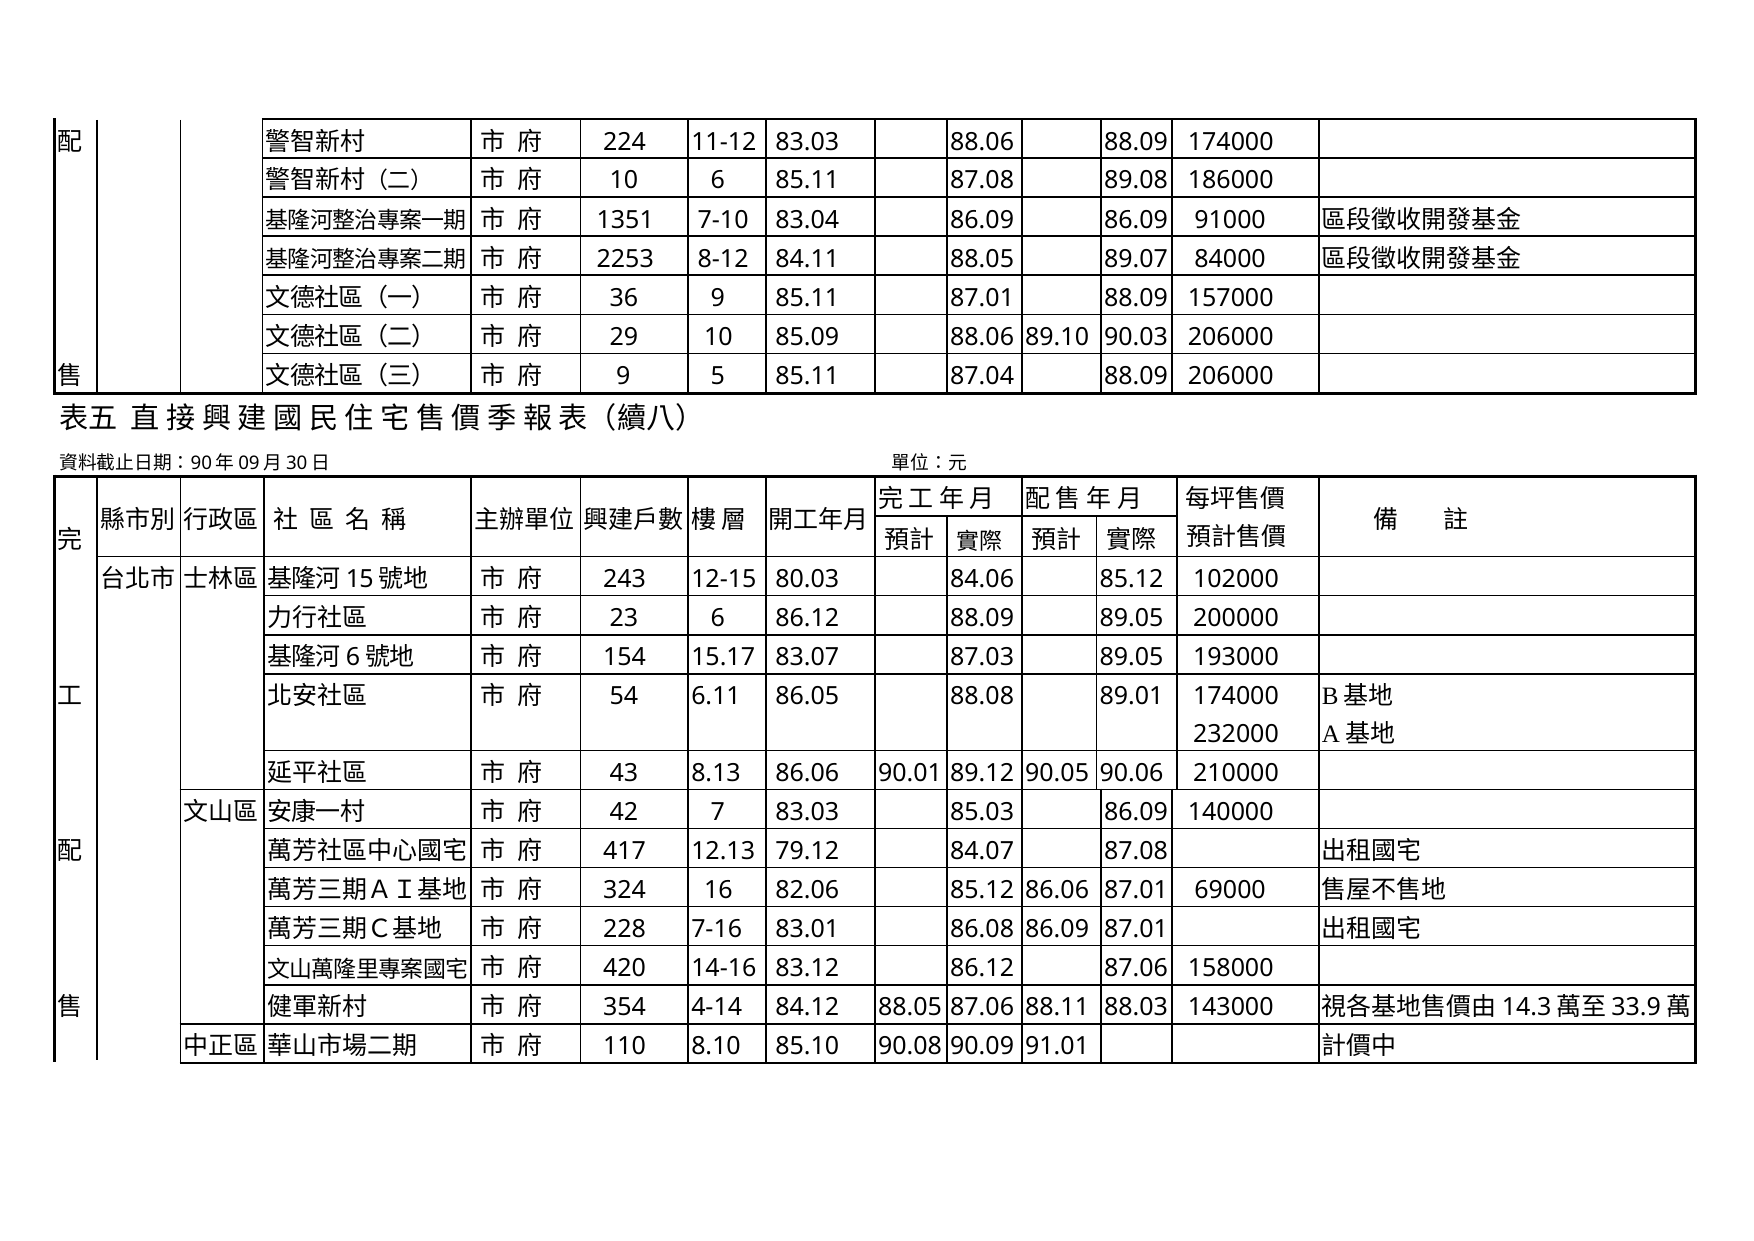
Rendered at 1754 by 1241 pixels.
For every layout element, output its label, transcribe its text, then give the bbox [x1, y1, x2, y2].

table_cell 15.17 [689, 636, 765, 673]
table_cell 市 府 [472, 237, 580, 274]
table_cell 89.01 [1097, 675, 1176, 749]
table_cell [181, 867, 263, 906]
table_cell [56, 867, 96, 906]
table_cell 6 [689, 596, 765, 634]
table_cell 萬芳三期Ｃ基地 [265, 907, 470, 945]
table_cell 36 [581, 276, 687, 313]
table_cell [1023, 354, 1100, 392]
table_cell 基隆河整治專案一期 [263, 198, 470, 235]
table_cell 文德社區（一） [263, 276, 470, 313]
table_cell [181, 196, 262, 235]
table_cell 86.06 [767, 751, 874, 788]
table_cell [1023, 675, 1096, 749]
table_cell 174000 232000 [1178, 675, 1318, 749]
table_cell 預計 [876, 517, 946, 556]
table_cell 79.12 [767, 829, 874, 867]
table_cell 基隆河15號地 [265, 557, 470, 595]
table_cell [181, 945, 263, 984]
table_cell 完 [56, 515, 96, 556]
table_cell 市 府 [472, 315, 580, 352]
table_cell 88.09 [1102, 276, 1171, 313]
table_cell 出租國宅 [1320, 907, 1694, 945]
table_cell [876, 868, 946, 906]
table_cell 87.03 [948, 636, 1021, 673]
table_cell 中正區 [181, 1025, 263, 1062]
table_cell 9 [581, 354, 687, 392]
table_cell [876, 907, 946, 945]
table_cell [98, 274, 180, 313]
table_cell 8.10 [689, 1025, 765, 1062]
table_cell [876, 636, 946, 673]
table_cell [1320, 315, 1694, 352]
table_cell 基隆河整治專案二期 [263, 237, 470, 274]
table_cell 7-10 [689, 198, 765, 235]
table_cell 69000 [1173, 868, 1318, 906]
table_cell 140000 [1173, 790, 1318, 828]
table_cell 42 [581, 790, 687, 828]
table_cell 預計 [1023, 517, 1096, 556]
table_cell 87.01 [1102, 907, 1171, 945]
table_cell 110 [581, 1025, 687, 1062]
table_cell 83.03 [767, 120, 874, 157]
table_cell 186000 [1173, 159, 1318, 196]
table_cell 86.09 [1102, 198, 1171, 235]
table_cell [876, 557, 946, 595]
table_cell 萬芳社區中心國宅 [265, 829, 470, 867]
table_cell [56, 634, 96, 673]
table_cell 87.01 [948, 276, 1021, 313]
table_cell 90.03 [1102, 315, 1171, 352]
table_cell 88.08 [948, 675, 1021, 749]
table_cell [876, 198, 946, 235]
table_cell 85.03 [948, 790, 1021, 828]
table_cell [98, 235, 180, 274]
table_cell 228 [581, 907, 687, 945]
table_cell 4-14 [689, 986, 765, 1023]
table_cell 7-16 [689, 907, 765, 945]
table_cell 市 府 [472, 946, 580, 984]
table_cell [876, 159, 946, 196]
table_cell 華山市場二期 [265, 1025, 470, 1062]
table_cell 售 [56, 353, 96, 392]
table_cell 2253 [581, 237, 687, 274]
text 資料截止日期：90年09月30日 單位：元 [59, 437, 1695, 474]
table_cell [876, 237, 946, 274]
table_cell [1320, 354, 1694, 392]
table_cell 84000 [1173, 237, 1318, 274]
table_cell 市 府 [472, 198, 580, 235]
table_header 社 區 名 稱 [265, 478, 470, 556]
table_cell 88.06 [948, 120, 1021, 157]
table_header 每坪售價 預計售價 [1178, 478, 1318, 556]
table_cell 市 府 [472, 354, 580, 392]
table_cell 市 府 [472, 120, 580, 157]
table_cell 200000 [1178, 596, 1318, 634]
table_header [56, 478, 96, 515]
table_cell 90.09 [948, 1025, 1021, 1062]
table_cell 12-15 [689, 557, 765, 595]
table_cell 市 府 [472, 636, 580, 673]
table_cell 市 府 [472, 986, 580, 1023]
table_cell 83.04 [767, 198, 874, 235]
table_cell 市 府 [472, 557, 580, 595]
table_cell 警智新村（二） [263, 159, 470, 196]
table_cell [876, 946, 946, 984]
table_cell [876, 276, 946, 313]
table_header 主辦單位 [472, 478, 580, 556]
table_cell [1320, 946, 1694, 984]
table_cell 86.09 [1102, 790, 1171, 828]
table_cell [1023, 198, 1100, 235]
table_cell 市 府 [472, 1025, 580, 1062]
table_cell 86.09 [948, 198, 1021, 235]
table_cell [1102, 1025, 1171, 1062]
table_cell 90.01 [876, 751, 946, 788]
table_cell 延平社區 [265, 751, 470, 788]
table_cell 87.06 [1102, 946, 1171, 984]
table_cell 83.07 [767, 636, 874, 673]
table_cell [180, 118, 262, 157]
table_cell 174000 [1173, 120, 1318, 157]
table_cell [876, 675, 946, 749]
table_header 興建戶數 [581, 478, 687, 556]
table_cell 84.11 [767, 237, 874, 274]
table_cell 14-16 [689, 946, 765, 984]
table_cell [1320, 159, 1694, 196]
table_cell 12.13 [689, 829, 765, 867]
table_cell [181, 634, 263, 673]
table_cell [98, 353, 180, 392]
table_cell [1320, 276, 1694, 313]
table_cell [97, 1023, 180, 1062]
table_cell 23 [581, 596, 687, 634]
table_cell 6 [689, 159, 765, 196]
table_cell 88.09 [1102, 120, 1171, 157]
table_cell 89.05 [1097, 596, 1176, 634]
table_cell [181, 235, 262, 274]
table_cell 90.05 [1023, 751, 1096, 788]
table_cell [1320, 120, 1694, 157]
table_cell 8-12 [689, 237, 765, 274]
table_cell 文山區 [181, 790, 263, 828]
table_cell [56, 1023, 97, 1062]
table_cell [1173, 1025, 1318, 1062]
table_cell [1173, 829, 1318, 867]
table_cell B基地 A基地 [1320, 675, 1694, 749]
table_cell [1320, 636, 1694, 673]
table_header 行政區 [181, 478, 263, 556]
table_cell [876, 354, 946, 392]
table_cell 健軍新村 [265, 986, 470, 1023]
table_cell 市 府 [472, 159, 580, 196]
table_cell [98, 789, 180, 828]
table_cell 54 [581, 675, 687, 749]
table_cell 86.12 [767, 596, 874, 634]
table_cell [1023, 159, 1100, 196]
table_cell [181, 984, 263, 1023]
table_cell 85.09 [767, 315, 874, 352]
table_cell 文德社區（三） [263, 354, 470, 392]
table_cell 16 [689, 868, 765, 906]
table_cell 29 [581, 315, 687, 352]
table_cell 420 [581, 946, 687, 984]
table_cell 43 [581, 751, 687, 788]
table_cell 文山萬隆里專案國宅 [265, 946, 470, 984]
text 表五 直 接 興 建 國 民 住 宅 售 價 季 報 表（續八） [59, 395, 1695, 437]
table_cell [181, 157, 262, 196]
table_cell [1023, 790, 1100, 828]
table_cell 210000 [1178, 751, 1318, 788]
table_cell [876, 829, 946, 867]
table_cell 台北市 [98, 557, 180, 595]
table_cell 市 府 [472, 751, 580, 788]
table_cell [56, 274, 96, 313]
table_cell 157000 [1173, 276, 1318, 313]
table_cell [1023, 276, 1100, 313]
table_cell 158000 [1173, 946, 1318, 984]
table_cell [181, 906, 263, 945]
table_cell 143000 [1173, 986, 1318, 1023]
table_cell 86.12 [948, 946, 1021, 984]
table_cell [876, 315, 946, 352]
table_cell 83.12 [767, 946, 874, 984]
table_cell 基隆河6號地 [265, 636, 470, 673]
table_cell 5 [689, 354, 765, 392]
table_cell [181, 828, 263, 867]
table_cell [876, 120, 946, 157]
table_cell [1173, 907, 1318, 945]
table_cell 90.06 [1097, 751, 1176, 788]
table_cell 83.03 [767, 790, 874, 828]
table_cell 8.13 [689, 751, 765, 788]
table_cell [98, 945, 180, 984]
table_cell 206000 [1173, 354, 1318, 392]
table_cell [181, 274, 262, 313]
table_cell 工 [56, 673, 96, 749]
table_cell [1320, 751, 1694, 788]
table_cell [98, 867, 180, 906]
table_cell 88.09 [948, 596, 1021, 634]
table_cell 士林區 [181, 557, 263, 595]
table_cell [1320, 596, 1694, 634]
table_cell 87.08 [1102, 829, 1171, 867]
table_cell 市 府 [472, 868, 580, 906]
table_cell 9 [689, 276, 765, 313]
table_cell 市 府 [472, 829, 580, 867]
table_cell [56, 196, 96, 235]
table_cell 85.10 [767, 1025, 874, 1062]
table_cell 區段徵收開發基金 [1320, 237, 1694, 274]
table_cell 354 [581, 986, 687, 1023]
table_cell [1023, 636, 1096, 673]
table_cell 安康一村 [265, 790, 470, 828]
table_cell [98, 984, 180, 1023]
table_cell [876, 596, 946, 634]
table_cell 324 [581, 868, 687, 906]
table_cell [1320, 557, 1694, 595]
table_cell [98, 314, 180, 352]
table_cell 417 [581, 829, 687, 867]
table_cell 10 [581, 159, 687, 196]
table_cell 91000 [1173, 198, 1318, 235]
table_cell [98, 196, 180, 235]
table_cell [56, 789, 96, 828]
table_cell 89.05 [1097, 636, 1176, 673]
table_cell 86.08 [948, 907, 1021, 945]
table_cell [98, 750, 180, 788]
table_cell 85.11 [767, 354, 874, 392]
table_cell 市 府 [472, 790, 580, 828]
table_cell 84.07 [948, 829, 1021, 867]
table_cell 89.12 [948, 751, 1021, 788]
table_cell 85.11 [767, 159, 874, 196]
table_cell 87.04 [948, 354, 1021, 392]
table_cell 88.09 [1102, 354, 1171, 392]
table_cell 83.01 [767, 907, 874, 945]
table_cell 85.12 [1097, 557, 1176, 595]
table_header 開工年月 [767, 478, 874, 556]
table_cell 11-12 [689, 120, 765, 157]
table_cell 87.08 [948, 159, 1021, 196]
table_cell [56, 750, 96, 788]
table_cell 市 府 [472, 907, 580, 945]
table_cell [56, 945, 96, 984]
table_cell 配 [56, 828, 96, 867]
table_cell [181, 673, 263, 749]
table_cell 售屋不售地 [1320, 868, 1694, 906]
table_header 縣市別 [98, 478, 180, 556]
table_cell 萬芳三期ＡＩ基地 [265, 868, 470, 906]
table_cell 86.09 [1023, 907, 1100, 945]
table_cell 10 [689, 315, 765, 352]
table_cell 84.12 [767, 986, 874, 1023]
table_cell 87.06 [948, 986, 1021, 1023]
table_cell [1023, 596, 1096, 634]
table_cell 89.07 [1102, 237, 1171, 274]
table_cell 91.01 [1023, 1025, 1100, 1062]
table_cell 7 [689, 790, 765, 828]
table_cell [181, 595, 263, 634]
table_cell [56, 556, 96, 595]
table_cell [98, 828, 180, 867]
table_cell [98, 157, 180, 196]
table_cell [1023, 557, 1096, 595]
table_cell 出租國宅 [1320, 829, 1694, 867]
table_cell 實際 [1097, 517, 1176, 556]
table_cell [98, 634, 180, 673]
table_cell 市 府 [472, 276, 580, 313]
table_header 樓 層 [689, 478, 765, 556]
table_cell [56, 906, 96, 945]
table_cell 193000 [1178, 636, 1318, 673]
table_cell [98, 595, 180, 634]
table_cell 實際 [948, 517, 1021, 556]
table_cell 6.11 [689, 675, 765, 749]
table_cell [181, 353, 262, 392]
table_cell [56, 235, 96, 274]
table_cell [56, 595, 96, 634]
table_cell 市 府 [472, 596, 580, 634]
table_cell 87.01 [1102, 868, 1171, 906]
table_cell [56, 157, 96, 196]
table_cell 警智新村 [263, 120, 470, 157]
table_cell [1320, 790, 1694, 828]
table_cell 區段徵收開發基金 [1320, 198, 1694, 235]
table_cell 88.06 [948, 315, 1021, 352]
table_cell [181, 750, 263, 788]
table_header 備 註 [1320, 478, 1694, 556]
table_cell 86.06 [1023, 868, 1100, 906]
table_cell 1351 [581, 198, 687, 235]
table_cell 85.11 [767, 276, 874, 313]
table_cell [1023, 120, 1100, 157]
table_cell 視各基地售價由14.3萬至33.9萬 [1320, 986, 1694, 1023]
table_cell [1023, 829, 1100, 867]
table_cell 市 府 [472, 675, 580, 749]
table_cell 88.05 [948, 237, 1021, 274]
table_cell 計價中 [1320, 1025, 1694, 1062]
table_cell 力行社區 [265, 596, 470, 634]
table_cell [876, 790, 946, 828]
table_cell 89.08 [1102, 159, 1171, 196]
table_cell 配 [56, 118, 97, 157]
table_cell 206000 [1173, 315, 1318, 352]
table_cell [97, 118, 180, 157]
table_header 完 工 年 月 [876, 478, 1021, 515]
table_cell 北安社區 [265, 675, 470, 749]
table_cell 售 [56, 984, 96, 1023]
table_cell 文德社區（二） [263, 315, 470, 352]
table_cell 85.12 [948, 868, 1021, 906]
table_cell 86.05 [767, 675, 874, 749]
table_cell 224 [581, 120, 687, 157]
table_cell 102000 [1178, 557, 1318, 595]
table_cell 88.05 [876, 986, 946, 1023]
table_header 配 售 年 月 [1023, 478, 1176, 515]
table_cell 154 [581, 636, 687, 673]
table_cell 243 [581, 557, 687, 595]
table_cell [98, 906, 180, 945]
table_cell 80.03 [767, 557, 874, 595]
table_cell [98, 673, 180, 749]
table_cell 82.06 [767, 868, 874, 906]
table_cell [1023, 946, 1100, 984]
table_cell [1023, 237, 1100, 274]
table_cell 89.10 [1023, 315, 1100, 352]
table_cell [56, 314, 96, 352]
table_cell 90.08 [876, 1025, 946, 1062]
table_cell 88.03 [1102, 986, 1171, 1023]
table_cell 88.11 [1023, 986, 1100, 1023]
table_cell [181, 314, 262, 352]
table_cell 84.06 [948, 557, 1021, 595]
